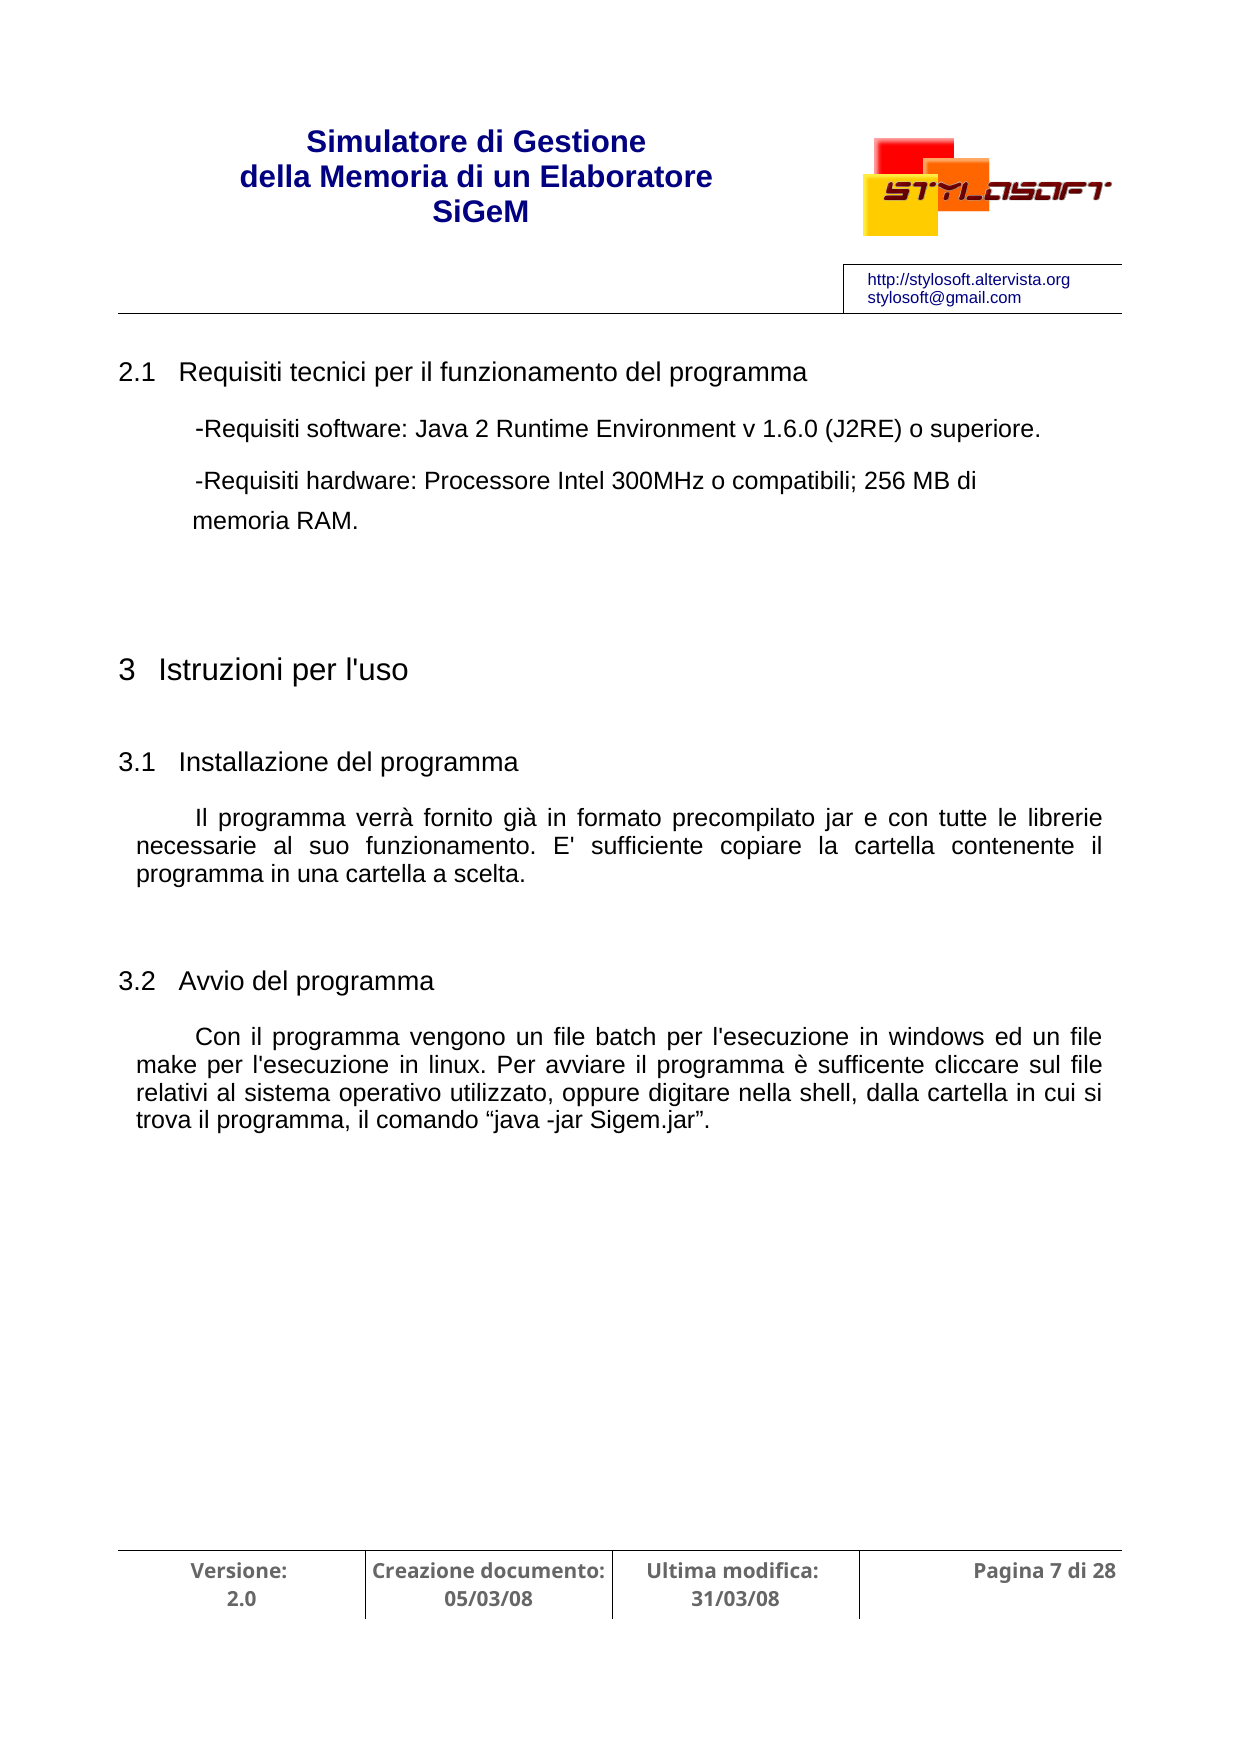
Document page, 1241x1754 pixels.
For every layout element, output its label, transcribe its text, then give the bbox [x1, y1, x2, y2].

subtitle Installazione del programma [118, 747, 1122, 777]
text memoria RAM. [118, 507, 1122, 535]
picture [848, 123, 1117, 247]
subtitle Avvio del programma [118, 966, 1122, 996]
text Il programma verrà fornito già in formato precompilato jar e con tutte le librerie necessarie al suo funzionamento. E' sufficiente copiare la cartella contenente il programma in una cartella a scelta. [136, 804, 1104, 888]
subtitle Requisiti tecnici per il funzionamento del programma [118, 356, 1122, 387]
subtitle Istruzioni per l'uso [118, 652, 1122, 687]
text -Requisiti software: Java 2 Runtime Environment v 1.6.0 (J2RE) o superiore. [136, 413, 1104, 444]
text Con il programma vengono un file batch per l'esecuzione in windows ed un file make per l'esecuzione in linux. Per avviare il programma è sufficente cliccare sul file relativi al sistema operativo utilizzato, oppure digitare nella shell, dalla cartella in cui si trova il programma, il comando “java -jar Sigem.jar”. [136, 1022, 1104, 1134]
text -Requisiti hardware: Processore Intel 300MHz o compatibili; 256 MB di [136, 467, 1104, 495]
